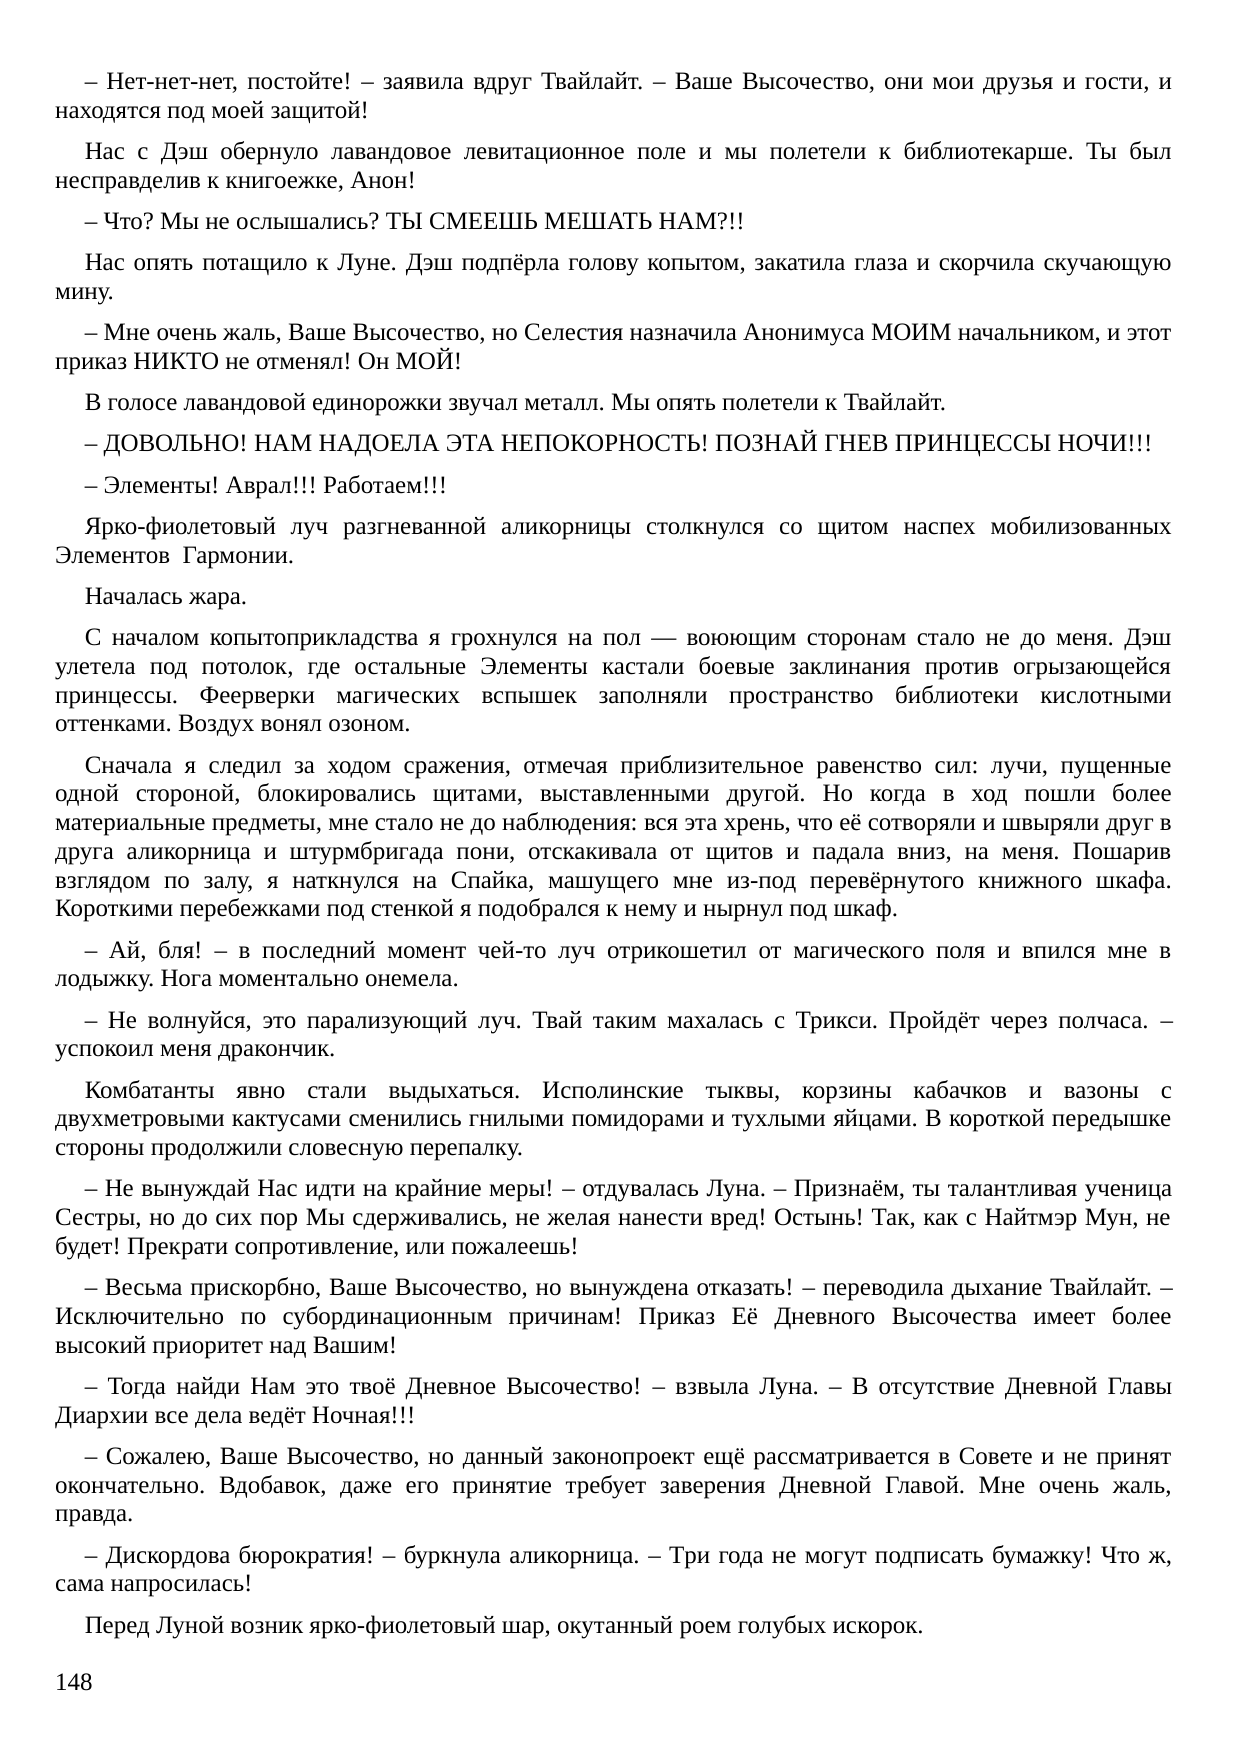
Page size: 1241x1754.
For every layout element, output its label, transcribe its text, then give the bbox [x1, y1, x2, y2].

text Ярко-фиолетовый луч разгневанной аликорницы столкнулся со щитом наспех мобилизованных Элементов Гармонии. [55, 511, 1173, 568]
text Комбатанты явно стали выдыхаться. Исполинские тыквы, корзины кабачков и вазоны с двухметровыми кактусами сменились гнилыми помидорами и тухлыми яйцами. В короткой передышке стороны продолжили словесную перепалку. [55, 1075, 1173, 1161]
text – Сожалею, Ваше Высочество, но данный законопроект ещё рассматривается в Совете и не принят окончательно. Вдобавок, даже его принятие требует заверения Дневной Главой. Мне очень жаль, правда. [55, 1441, 1173, 1527]
text – Ай, бля! – в последний момент чей-то луч отрикошетил от магического поля и впился мне в лодыжку. Нога моментально онемела. [55, 935, 1173, 992]
text – Мне очень жаль, Ваше Высочество, но Селестия назначила Анонимуса МОИМ начальником, и этот приказ НИКТО не отменял! Он МОЙ! [55, 317, 1173, 375]
text – Весьма прискорбно, Ваше Высочество, но вынуждена отказать! – переводила дыхание Твайлайт. – Исключительно по субординационным причинам! Приказ Её Дневного Высочества имеет более высокий приоритет над Вашим! [55, 1272, 1173, 1358]
text – Нет-нет-нет, постойте! – заявила вдруг Твайлайт. – Ваше Высочество, они мои друзья и гости, и находятся под моей защитой! [55, 66, 1173, 123]
text Нас опять потащило к Луне. Дэш подпёрла голову копытом, закатила глаза и скорчила скучающую мину. [55, 247, 1173, 305]
text В голосе лавандовой единорожки звучал металл. Мы опять полетели к Твайлайт. [55, 387, 1173, 416]
text – Тогда найди Нам это твоё Дневное Высочество! – взвыла Луна. – В отсутствие Дневной Главы Диархии все дела ведёт Ночная!!! [55, 1371, 1173, 1428]
text – Что? Мы не ослышались? ТЫ СМЕЕШЬ МЕШАТЬ НАМ?!! [55, 206, 1173, 235]
text – Дискордова бюрократия! – буркнула аликорница. – Три года не могут подписать бумажку! Что ж, сама напросилась! [55, 1540, 1173, 1597]
text Началась жара. [55, 581, 1173, 610]
text Нас с Дэш обернуло лавандовое левитационное поле и мы полетели к библиотекарше. Ты был несправделив к книгоежке, Анон! [55, 136, 1173, 193]
text – Не волнуйся, это парализующий луч. Твай таким махалась с Трикси. Пройдёт через полчаса. – успокоил меня дракончик. [55, 1005, 1173, 1062]
text – Элементы! Аврал!!! Работаем!!! [55, 470, 1173, 498]
text Перед Луной возник ярко-фиолетовый шар, окутанный роем голубых искорок. [55, 1610, 1173, 1638]
text – Не вынуждай Нас идти на крайние меры! – отдувалась Луна. – Признаём, ты талантливая ученица Сестры, но до сих пор Мы сдерживались, не желая нанести вред! Остынь! Так, как с Найтмэр Мун, не будет! Прекрати сопротивление, или пожалеешь! [55, 1173, 1173, 1260]
text С началом копытоприкладства я грохнулся на пол — воюющим сторонам стало не до меня. Дэш улетела под потолок, где остальные Элементы кастали боевые заклинания против огрызающейся принцессы. Феерверки магических вспышек заполняли пространство библиотеки кислотными оттенками. Воздух вонял озоном. [55, 622, 1173, 737]
text Сначала я следил за ходом сражения, отмечая приблизительное равенство сил: лучи, пущенные одной стороной, блокировались щитами, выставленными другой. Но когда в ход пошли более материальные предметы, мне стало не до наблюдения: вся эта хрень, что её сотворяли и швыряли друг в друга аликорница и штурмбригада пони, отскакивала от щитов и падала вниз, на меня. Пошарив взглядом по залу, я наткнулся на Спайка, машущего мне из-под перевёрнутого книжного шкафа. Короткими перебежками под стенкой я подобрался к нему и нырнул под шкаф. [55, 750, 1173, 922]
text – ДОВОЛЬНО! НАМ НАДОЕЛА ЭТА НЕПОКОРНОСТЬ! ПОЗНАЙ ГНЕВ ПРИНЦЕССЫ НОЧИ!!! [55, 428, 1173, 457]
